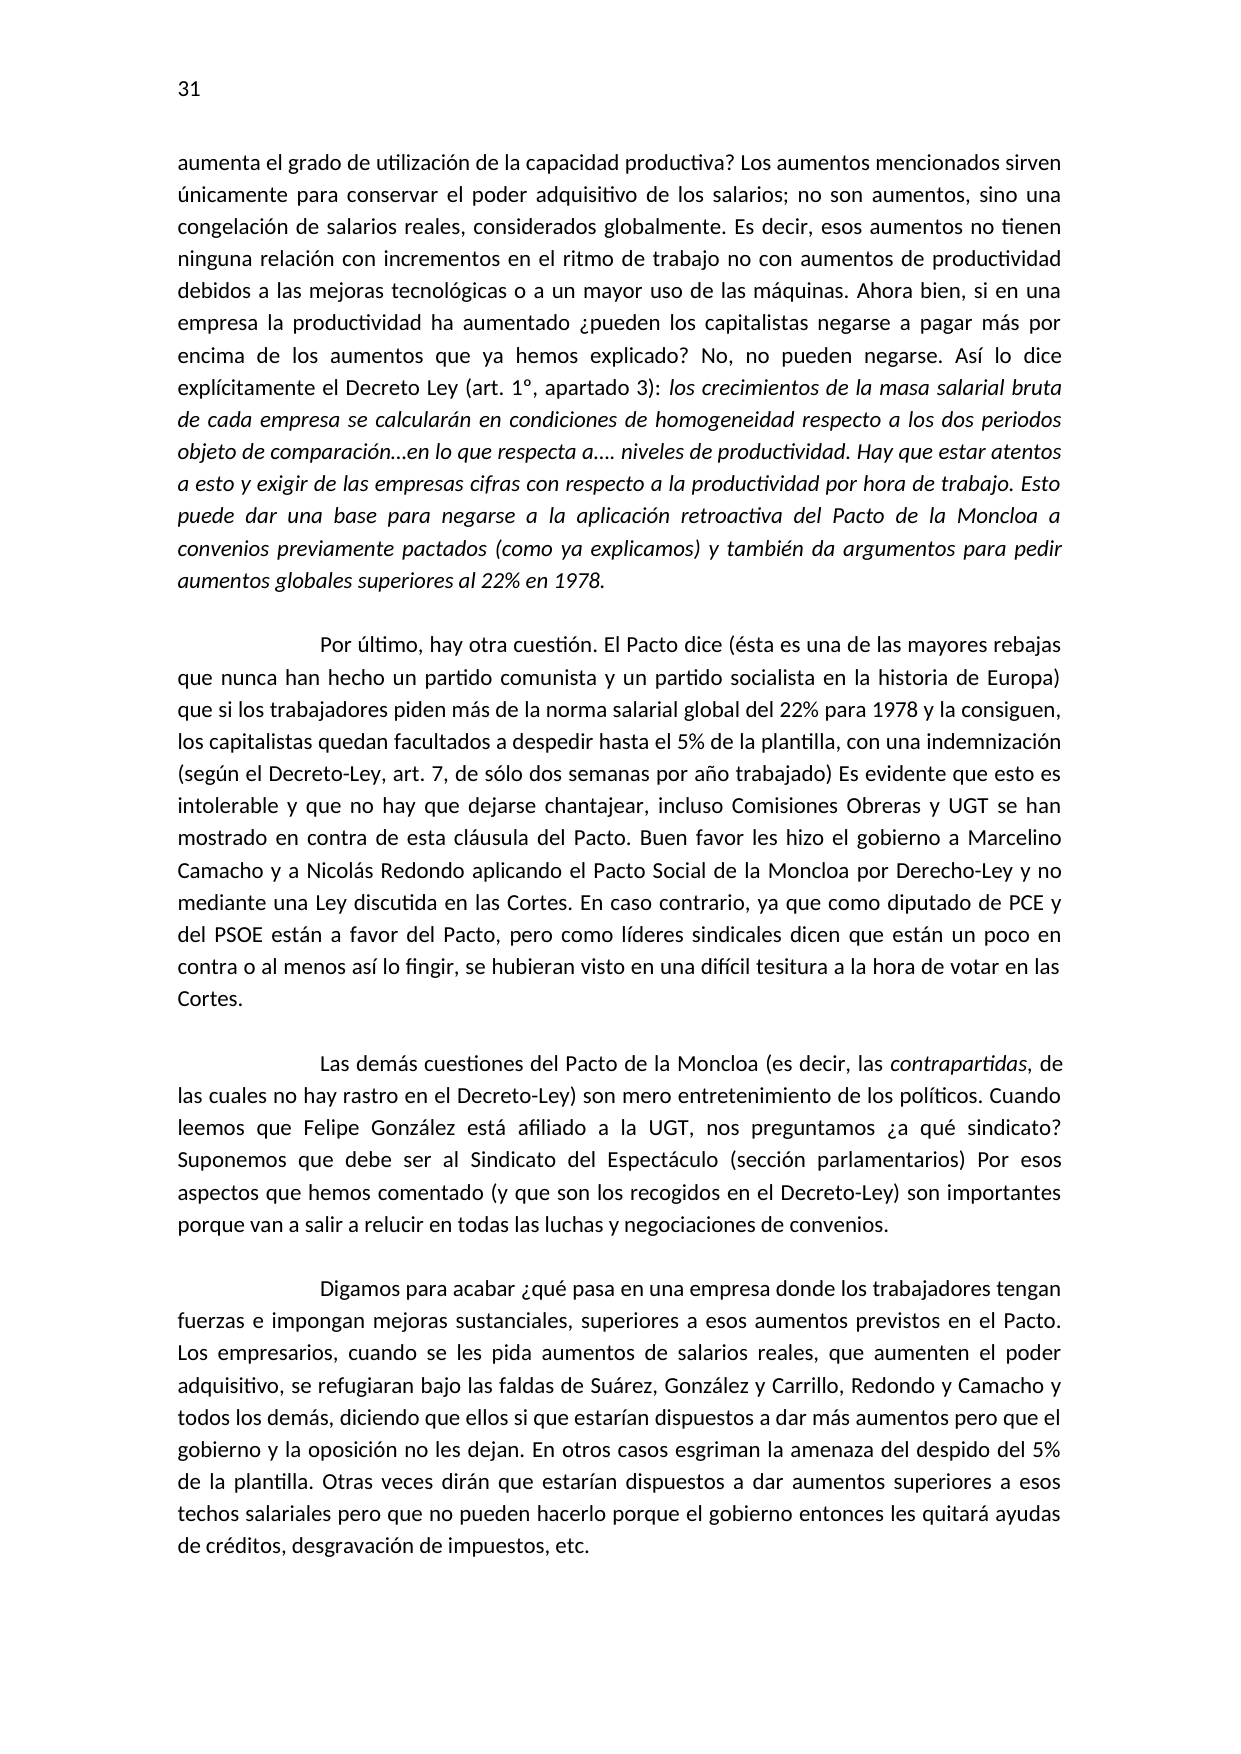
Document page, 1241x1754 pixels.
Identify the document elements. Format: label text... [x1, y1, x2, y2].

list aumenta el grado de utilización de la capacidad productiva? Los aumentos mencionados sirven únicamente para conservar el poder adquisitivo de los salarios; no son aumentos, sino una congelación de salarios reales, considerados globalmente. Es decir, esos aumentos no tienen ninguna relación con incrementos en el ritmo de trabajo no con aumentos de productividad debidos a las mejoras tecnológicas o a un mayor uso de las máquinas. Ahora bien, si en una empresa la productividad ha aumentado ¿pueden los capitalistas negarse a pagar más por encima de los aumentos que ya hemos explicado? No, no pueden negarse. Así lo dice explícitamente el Decreto Ley (art. 1º, apartado 3): los crecimientos de la masa salarial bruta de cada empresa se calcularán en condiciones de homogeneidad respecto a los dos periodos objeto de comparación…en lo que respecta a…. niveles de productividad. Hay que estar atentos a esto y exigir de las empresas cifras con respecto a la productividad por hora de trabajo. Esto puede dar una base para negarse a la aplicación retroactiva del Pacto de la Moncloa a convenios previamente pactados (como ya explicamos) y también da argumentos para pedir aumentos globales superiores al 22% en 1978. [177, 148, 1063, 594]
list Las demás cuestiones del Pacto de la Moncloa (es decir, las contrapartidas, de las cuales no hay rastro en el Decreto-Ley) son mero entretenimiento de los políticos. Cuando leemos que Felipe González está afiliado a la UGT, nos preguntamos ¿a qué sindicato? Suponemos que debe ser al Sindicato del Espectáculo (sección parlamentarios) Por esos aspectos que hemos comentado (y que son los recogidos en el Decreto-Ley) son importantes porque van a salir a relucir en todas las luchas y negociaciones de convenios. [177, 1049, 1063, 1238]
list Digamos para acabar ¿qué pasa en una empresa donde los trabajadores tengan fuerzas e impongan mejoras sustanciales, superiores a esos aumentos previstos en el Pacto. Los empresarios, cuando se les pida aumentos de salarios reales, que aumenten el poder adquisitivo, se refugiaran bajo las faldas de Suárez, González y Carrillo, Redondo y Camacho y todos los demás, diciendo que ellos si que estarían dispuestos a dar más aumentos pero que el gobierno y la oposición no les dejan. En otros casos esgriman la amenaza del despido del 5% de la plantilla. Otras veces dirán que estarían dispuestos a dar aumentos superiores a esos techos salariales pero que no pueden hacerlo porque el gobierno entonces les quitará ayudas de créditos, desgravación de impuestos, etc. [177, 1274, 1063, 1560]
list Por último, hay otra cuestión. El Pacto dice (ésta es una de las mayores rebajas que nunca han hecho un partido comunista y un partido socialista en la historia de Europa) que si los trabajadores piden más de la norma salarial global del 22% para 1978 y la consiguen, los capitalistas quedan facultados a despedir hasta el 5% de la plantilla, con una indemnización (según el Decreto-Ley, art. 7, de sólo dos semanas por año trabajado) Es evidente que esto es intolerable y que no hay que dejarse chantajear, incluso Comisiones Obreras y UGT se han mostrado en contra de esta cláusula del Pacto. Buen favor les hizo el gobierno a Marcelino Camacho y a Nicolás Redondo aplicando el Pacto Social de la Moncloa por Derecho-Ley y no mediante una Ley discutida en las Cortes. En caso contrario, ya que como diputado de PCE y del PSOE están a favor del Pacto, pero como líderes sindicales dicen que están un poco en contra o al menos así lo fingir, se hubieran visto en una difícil tesitura a la hora de votar en las Cortes. [177, 630, 1063, 1012]
